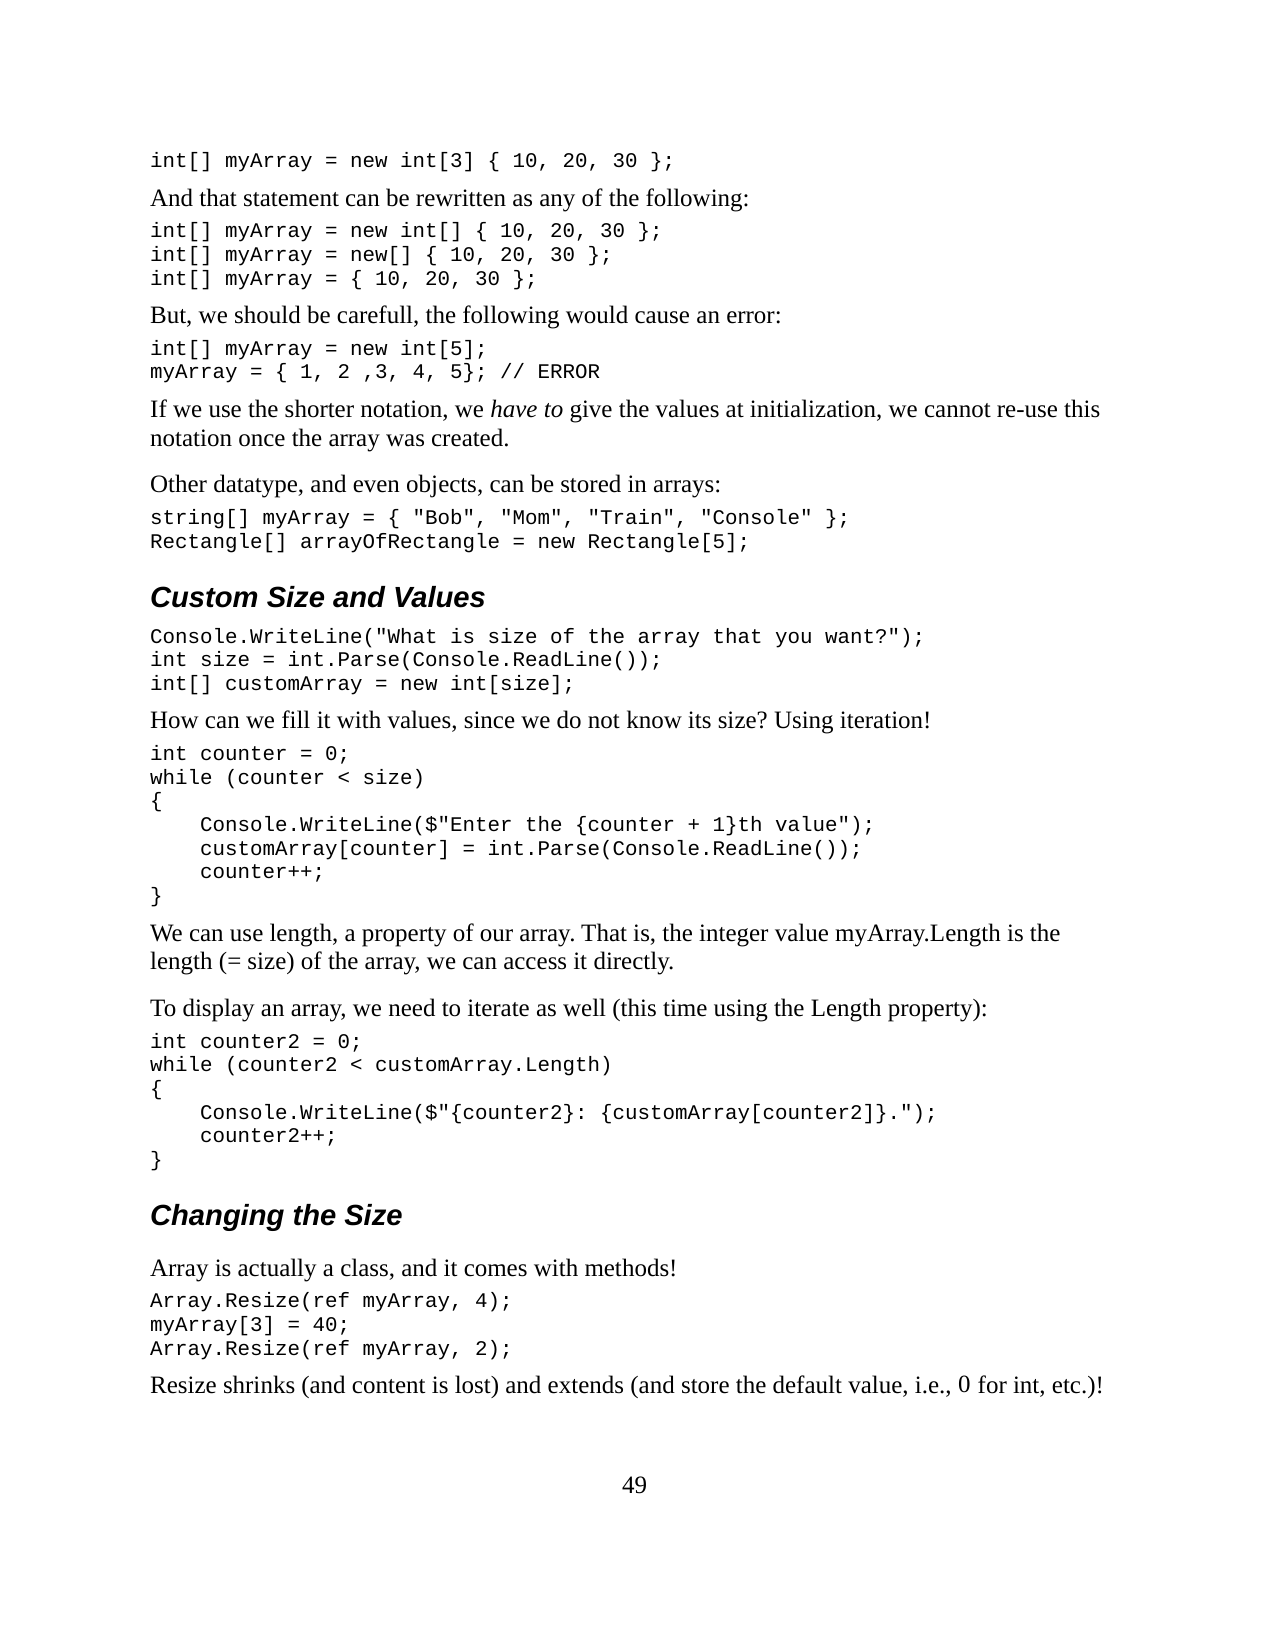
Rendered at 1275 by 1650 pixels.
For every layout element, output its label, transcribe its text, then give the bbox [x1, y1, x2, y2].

text Other datatype, and even objects, can be stored in arrays: [150, 469, 1125, 498]
text while (counter2 < customArray.Length) [150, 1054, 1125, 1078]
text Array.Resize(ref myArray, 4); [150, 1290, 1125, 1314]
text Array is actually a class, and it comes with methods! [150, 1253, 1125, 1281]
text To display an array, we need to iterate as well (this time using the Length property): [150, 993, 1125, 1022]
text int[] myArray = new int[5]; [150, 338, 1125, 362]
text } [150, 885, 1125, 909]
text int counter = 0; [150, 743, 1125, 767]
text string[] myArray = { "Bob", "Mom", "Train", "Console" }; [150, 507, 1125, 531]
text int[] customArray = new int[size]; [150, 673, 1125, 697]
text customArray[counter] = int.Parse(Console.ReadLine()); [150, 838, 1125, 861]
text int counter2 = 0; [150, 1031, 1125, 1054]
text while (counter < size) [150, 767, 1125, 791]
text And that statement can be rewritten as any of the following: [150, 183, 1125, 211]
text counter2++; [150, 1125, 1125, 1149]
text myArray = { 1, 2 ,3, 4, 5}; // ERROR [150, 362, 1125, 385]
text Console.WriteLine("What is size of the array that you want?"); [150, 626, 1125, 649]
text int[] myArray = new int[] { 10, 20, 30 }; [150, 220, 1125, 244]
text int[] myArray = new[] { 10, 20, 30 }; [150, 244, 1125, 268]
text int[] myArray = { 10, 20, 30 }; [150, 268, 1125, 291]
subtitle Changing the Size [150, 1198, 1125, 1231]
text { [150, 791, 1125, 814]
text int size = int.Parse(Console.ReadLine()); [150, 649, 1125, 673]
text Resize shrinks (and content is lost) and extends (and store the default value, i.e., for int, etc.)! [150, 1370, 1125, 1399]
text Rectangle[] arrayOfRectangle = new Rectangle[5]; [150, 531, 1125, 554]
text Array.Resize(ref myArray, 2); [150, 1338, 1125, 1361]
text How can we fill it with values, since we do not know its size? Using iteration! [150, 706, 1125, 734]
subtitle Custom Size and Values [150, 579, 1125, 613]
text But, we should be carefull, the following would cause an error: [150, 300, 1125, 329]
text myArray[3] = 40; [150, 1314, 1125, 1338]
text Console.WriteLine($"{counter2}: {customArray[counter2]}."); [150, 1102, 1125, 1125]
text } [150, 1149, 1125, 1173]
text counter++; [150, 861, 1125, 885]
text We can use length, a property of our array. That is, the integer value myArray.Length is the length (= size) of the array, we can access it directly. [150, 918, 1125, 975]
text If we use the shorter notation, we have to give the values at initialization, we cannot re-use this notation once the array was created. [150, 394, 1125, 452]
text { [150, 1078, 1125, 1102]
text int[] myArray = new int[3] { 10, 20, 30 }; [150, 150, 1125, 174]
text Console.WriteLine($"Enter the {counter + 1}th value"); [150, 814, 1125, 838]
